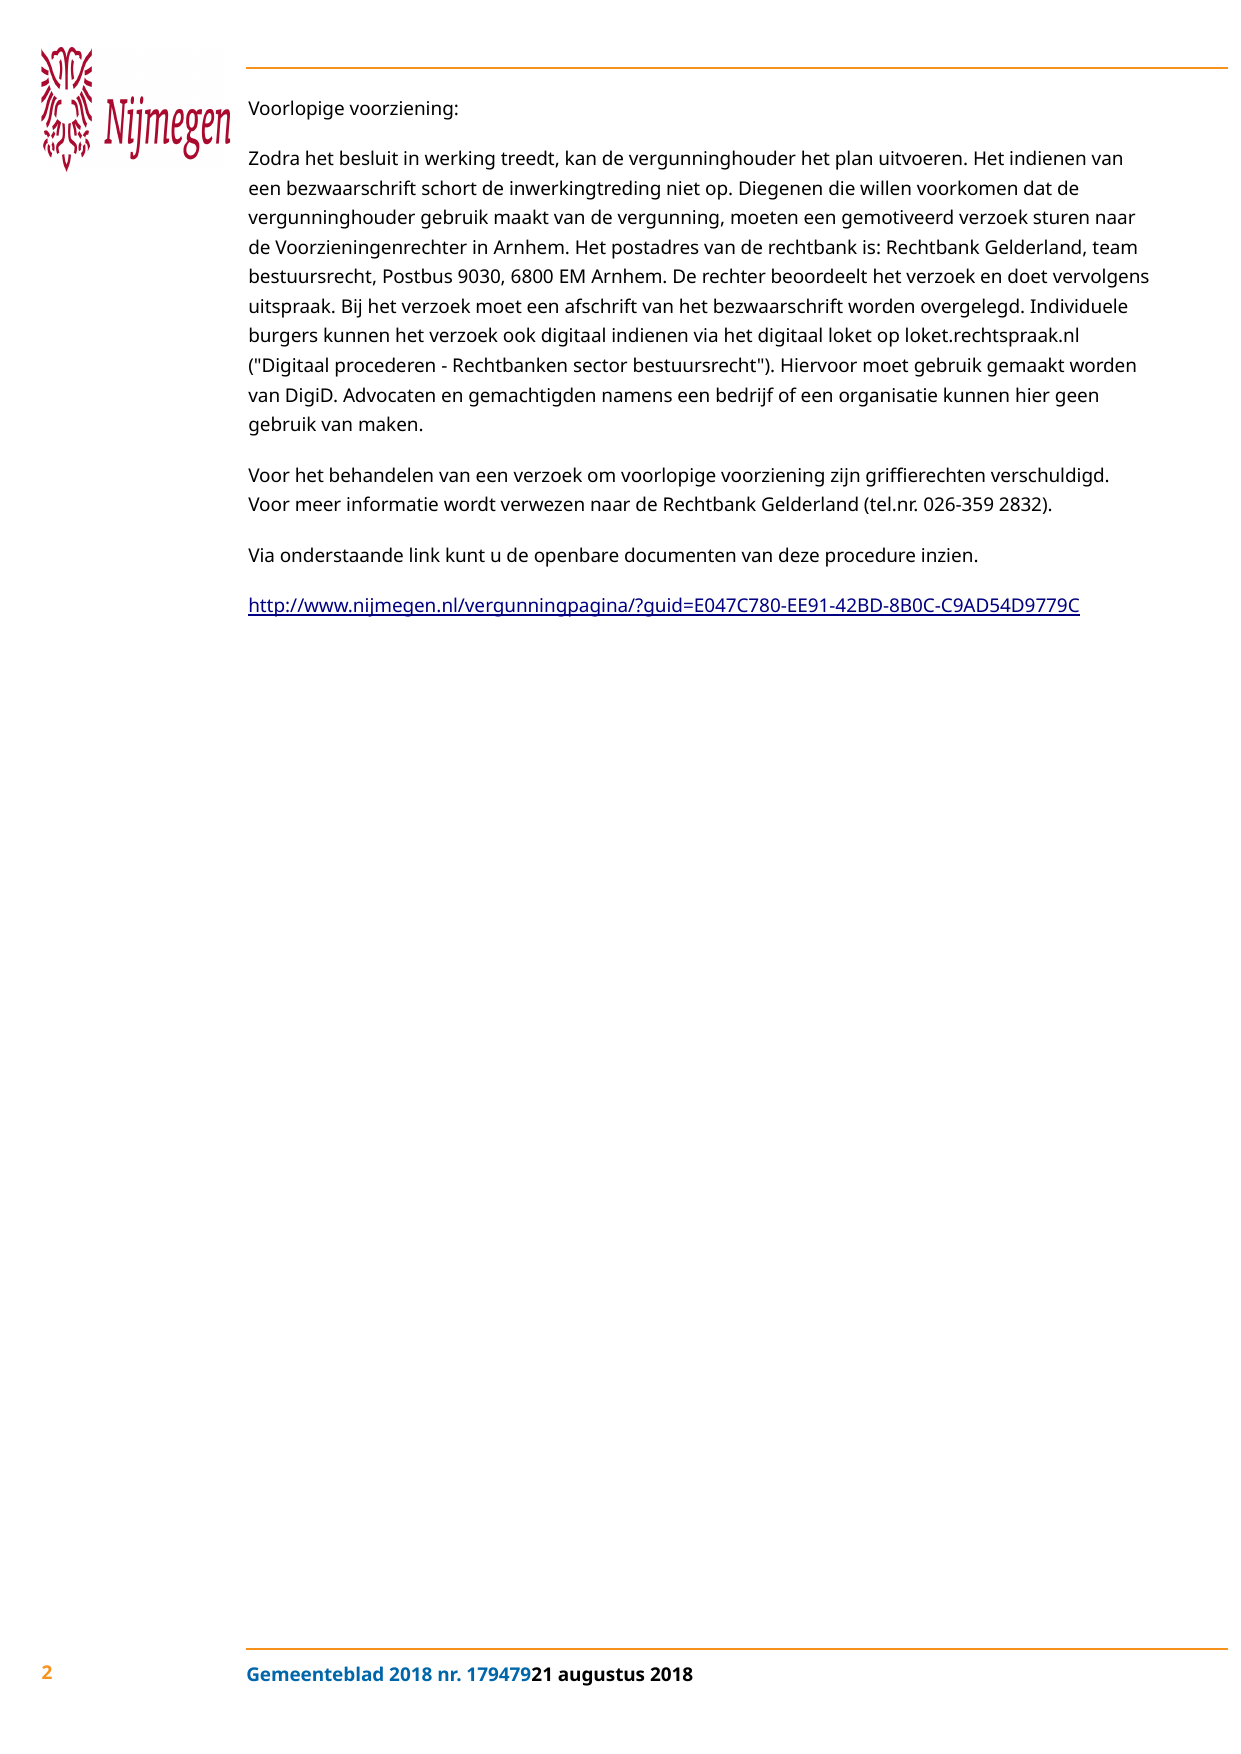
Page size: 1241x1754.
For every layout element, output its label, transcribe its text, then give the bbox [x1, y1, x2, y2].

picture [41, 47, 231, 172]
text Zodra het besluit in werking treedt, kan de vergunninghouder het plan uitvoeren. Het indienen van een bezwaarschrift schort de inwerkingtreding niet op. Diegenen die willen voorkomen dat de vergunninghouder gebruik maakt van de vergunning, moeten een gemotiveerd verzoek sturen naar de Voorzieningenrechter in Arnhem. Het postadres van de rechtbank is: Rechtbank Gelderland, team bestuursrecht, Postbus 9030, 6800 EM Arnhem. De rechter beoordeelt het verzoek en doet vervolgens uitspraak. Bij het verzoek moet een afschrift van het bezwaarschrift worden overgelegd. Individuele burgers kunnen het verzoek ook digitaal indienen via het digitaal loket op loket.rechtspraak.nl ("Digitaal procederen - Rechtbanken sector bestuursrecht"). Hiervoor moet gebruik gemaakt worden van DigiD. Advocaten en gemachtigden namens een bedrijf of een organisatie kunnen hier geen gebruik van maken. [248, 145, 1152, 437]
text Voorlopige voorziening: [248, 95, 1152, 121]
text http://www.nijmegen.nl/vergunningpagina/?guid=E047C780-EE91-42BD-8B0C-C9AD54D9779C [248, 592, 1152, 618]
text Via onderstaande link kunt u de openbare documenten van deze procedure inzien. [248, 542, 1152, 568]
text Voor het behandelen van een verzoek om voorlopige voorziening zijn griffierechten verschuldigd. Voor meer informatie wordt verwezen naar de Rechtbank Gelderland (tel.nr. 026-359 2832). [248, 462, 1152, 517]
